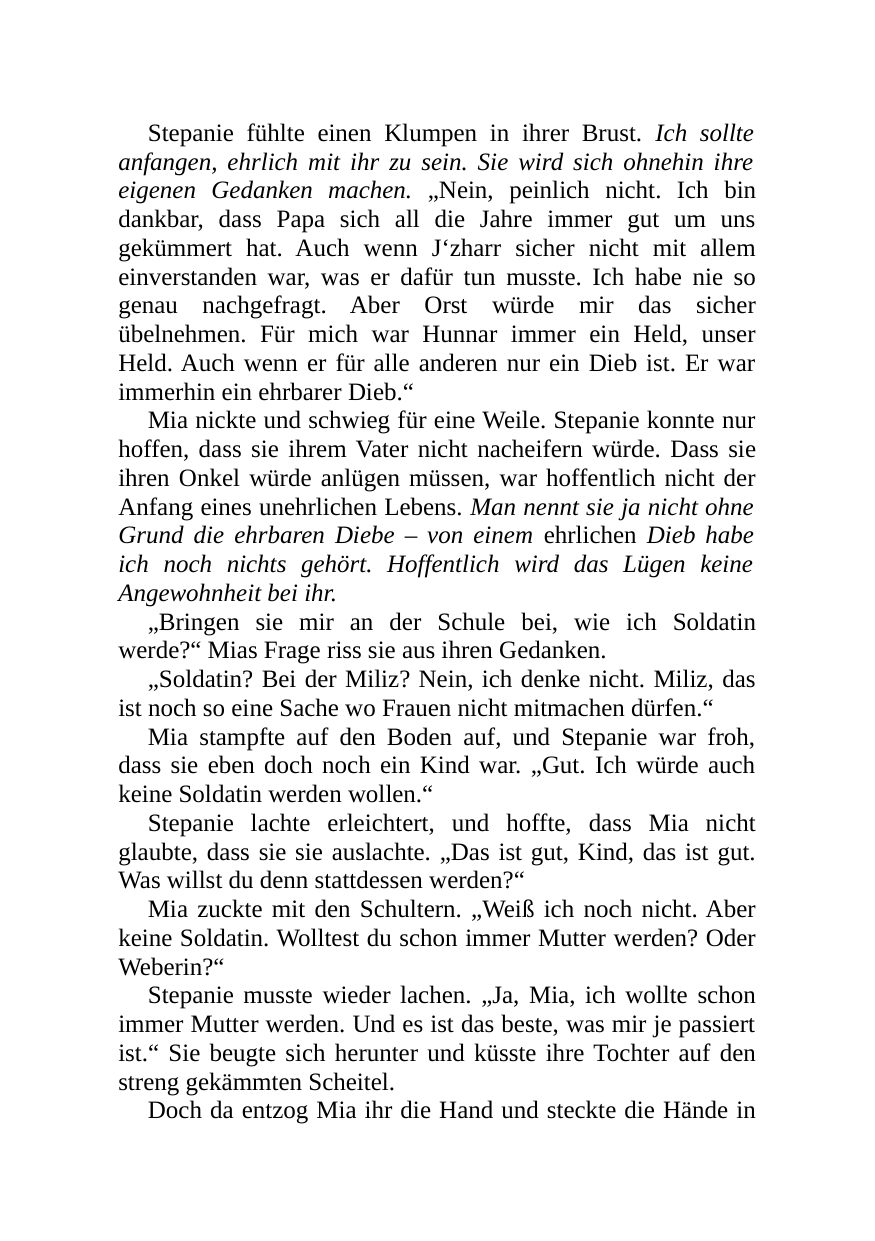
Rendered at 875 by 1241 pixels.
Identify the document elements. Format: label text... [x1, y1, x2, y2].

text Stepanie fühlte einen Klumpen in ihrer Brust. Ich sollte anfangen, ehrlich mit ihr zu sein. Sie wird sich ohnehin ihre eigenen Gedanken machen. „Nein, peinlich nicht. Ich bin dankbar, dass Papa sich all die Jahre immer gut um uns gekümmert hat. Auch wenn J‘zharr sicher nicht mit allem einverstanden war, was er dafür tun musste. Ich habe nie so genau nachgefragt. Aber Orst würde mir das sicher übelnehmen. Für mich war Hunnar immer ein Held, unser Held. Auch wenn er für alle anderen nur ein Dieb ist. Er war immerhin ein ehrbarer Dieb.“ [118, 118, 756, 406]
text Stepanie lachte erleichtert, und hoffte, dass Mia nicht glaubte, dass sie sie auslachte. „Das ist gut, Kind, das ist gut. Was willst du denn stattdessen werden?“ [118, 808, 756, 894]
text Doch da entzog Mia ihr die Hand und steckte die Hände in [118, 1096, 756, 1124]
text „Bringen sie mir an der Schule bei, wie ich Soldatin werde?“ Mias Frage riss sie aus ihren Gedanken. [118, 607, 756, 664]
text Mia stampfte auf den Boden auf, und Stepanie war froh, dass sie eben doch noch ein Kind war. „Gut. Ich würde auch keine Soldatin werden wollen.“ [118, 722, 756, 808]
text „Soldatin? Bei der Miliz? Nein, ich denke nicht. Miliz, das ist noch so eine Sache wo Frauen nicht mitmachen dürfen.“ [118, 664, 756, 722]
text Stepanie musste wieder lachen. „Ja, Mia, ich wollte schon immer Mutter werden. Und es ist das beste, was mir je passiert ist.“ Sie beugte sich herunter und küsste ihre Tochter auf den streng gekämmten Scheitel. [118, 981, 756, 1096]
text Mia zuckte mit den Schultern. „Weiß ich noch nicht. Aber keine Soldatin. Wolltest du schon immer Mutter werden? Oder Weberin?“ [118, 894, 756, 981]
text Mia nickte und schwieg für eine Weile. Stepanie konnte nur hoffen, dass sie ihrem Vater nicht nacheifern würde. Dass sie ihren Onkel würde anlügen müssen, war hoffentlich nicht der Anfang eines unehrlichen Lebens. Man nennt sie ja nicht ohne Grund die ehrbaren Diebe – von einem ehrlichen Dieb habe ich noch nichts gehört. Hoffentlich wird das Lügen keine Angewohnheit bei ihr. [118, 406, 756, 607]
